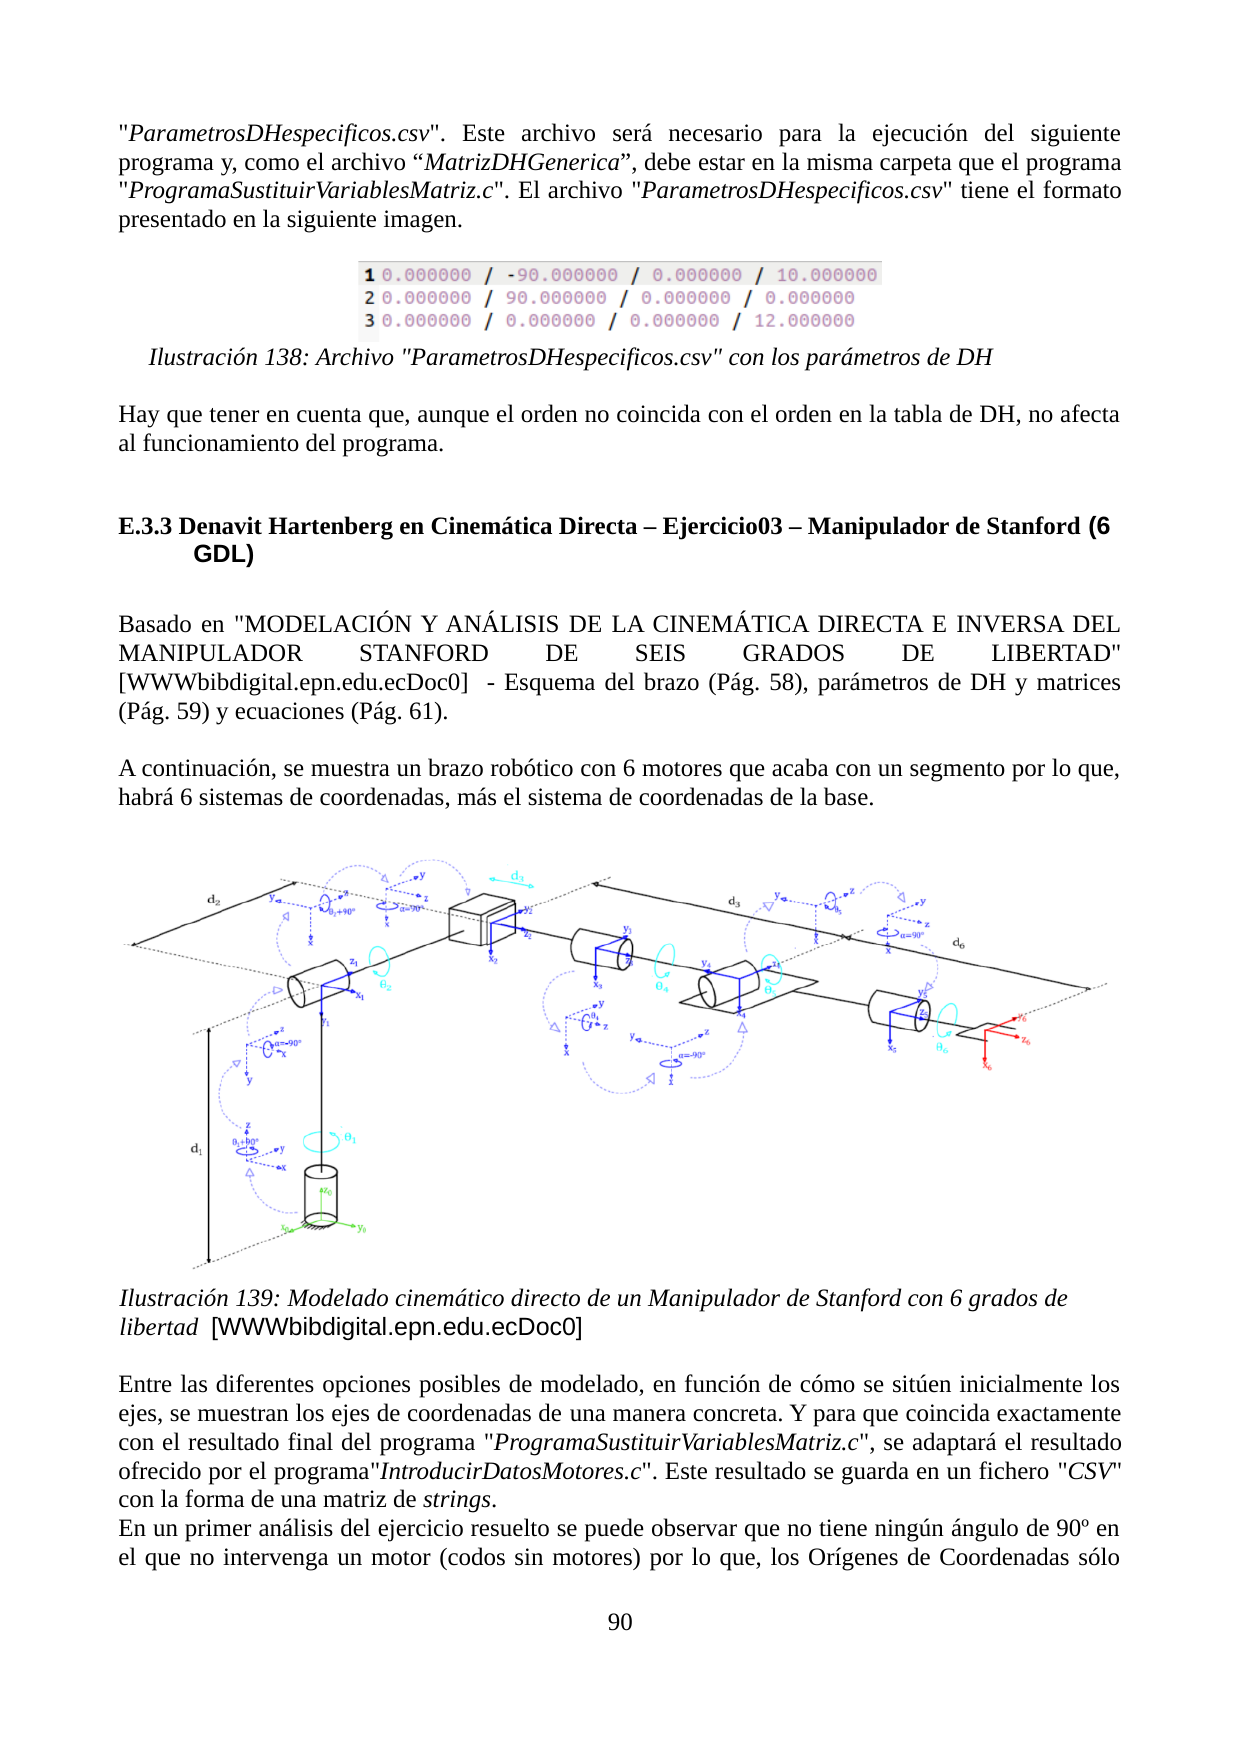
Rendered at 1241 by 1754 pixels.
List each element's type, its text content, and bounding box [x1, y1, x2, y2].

text Hay que tener en cuenta que, aunque el orden no coincida con el orden en la tabla de DH, no afecta al funcionamiento del programa. [118, 399, 1122, 457]
text Entre las diferentes opciones posibles de modelado, en función de cómo se sitúen inicialmente los ejes, se muestran los ejes de coordenadas de una manera concreta. Y para que coincida exactamente con el resultado final del programa "ProgramaSustituirVariablesMatriz.c", se adaptará el resultado ofrecido por el programa"IntroducirDatosMotores.c". Este resultado se guarda en un fichero "CSV" con la forma de una matriz de strings. [118, 1369, 1122, 1513]
text Ilustración 138: Archivo "ParametrosDHespecificos.csv" con los parámetros de DH [148, 274, 1092, 371]
text A continuación, se muestra un brazo robótico con 6 motores que acaba con un segmento por lo que, habrá 6 sistemas de coordenadas, más el sistema de coordenadas de la base. [118, 753, 1122, 811]
text En un primer análisis del ejercicio resuelto se puede observar que no tiene ningún ángulo de 90º en el que no intervenga un motor (codos sin motores) por lo que, los Orígenes de Coordenadas sólo [118, 1513, 1122, 1571]
text Ilustración 139: Modelado cinemático directo de un Manipulador de Stanford con 6 grados de libertad [WWWbibdigital.epn.edu.ecDoc0] [119, 1284, 1121, 1341]
text Basado en "MODELACIÓN Y ANÁLISIS DE LA CINEMÁTICA DIRECTA E INVERSA DEL MANIPULADOR STANFORD DE SEIS GRADOS DE LIBERTAD" [WWWbibdigital.epn.edu.ecDoc0] - Esquema del brazo (Pág. 58), parámetros de DH y matrices (Pág. 59) y ecuaciones (Pág. 61). [118, 609, 1122, 724]
text "ParametrosDHespecificos.csv". Este archivo será necesario para la ejecución del siguiente programa y, como el archivo “MatrizDHGenerica”, debe estar en la misma carpeta que el programa "ProgramaSustituirVariablesMatriz.c". El archivo "ParametrosDHespecificos.csv" tiene el formato presentado en la siguiente imagen. [118, 118, 1122, 233]
subtitle E.3.3 Denavit Hartenberg en Cinemática Directa – Ejercicio03 – Manipulador de Stanford (6 GDL) [118, 511, 1122, 568]
